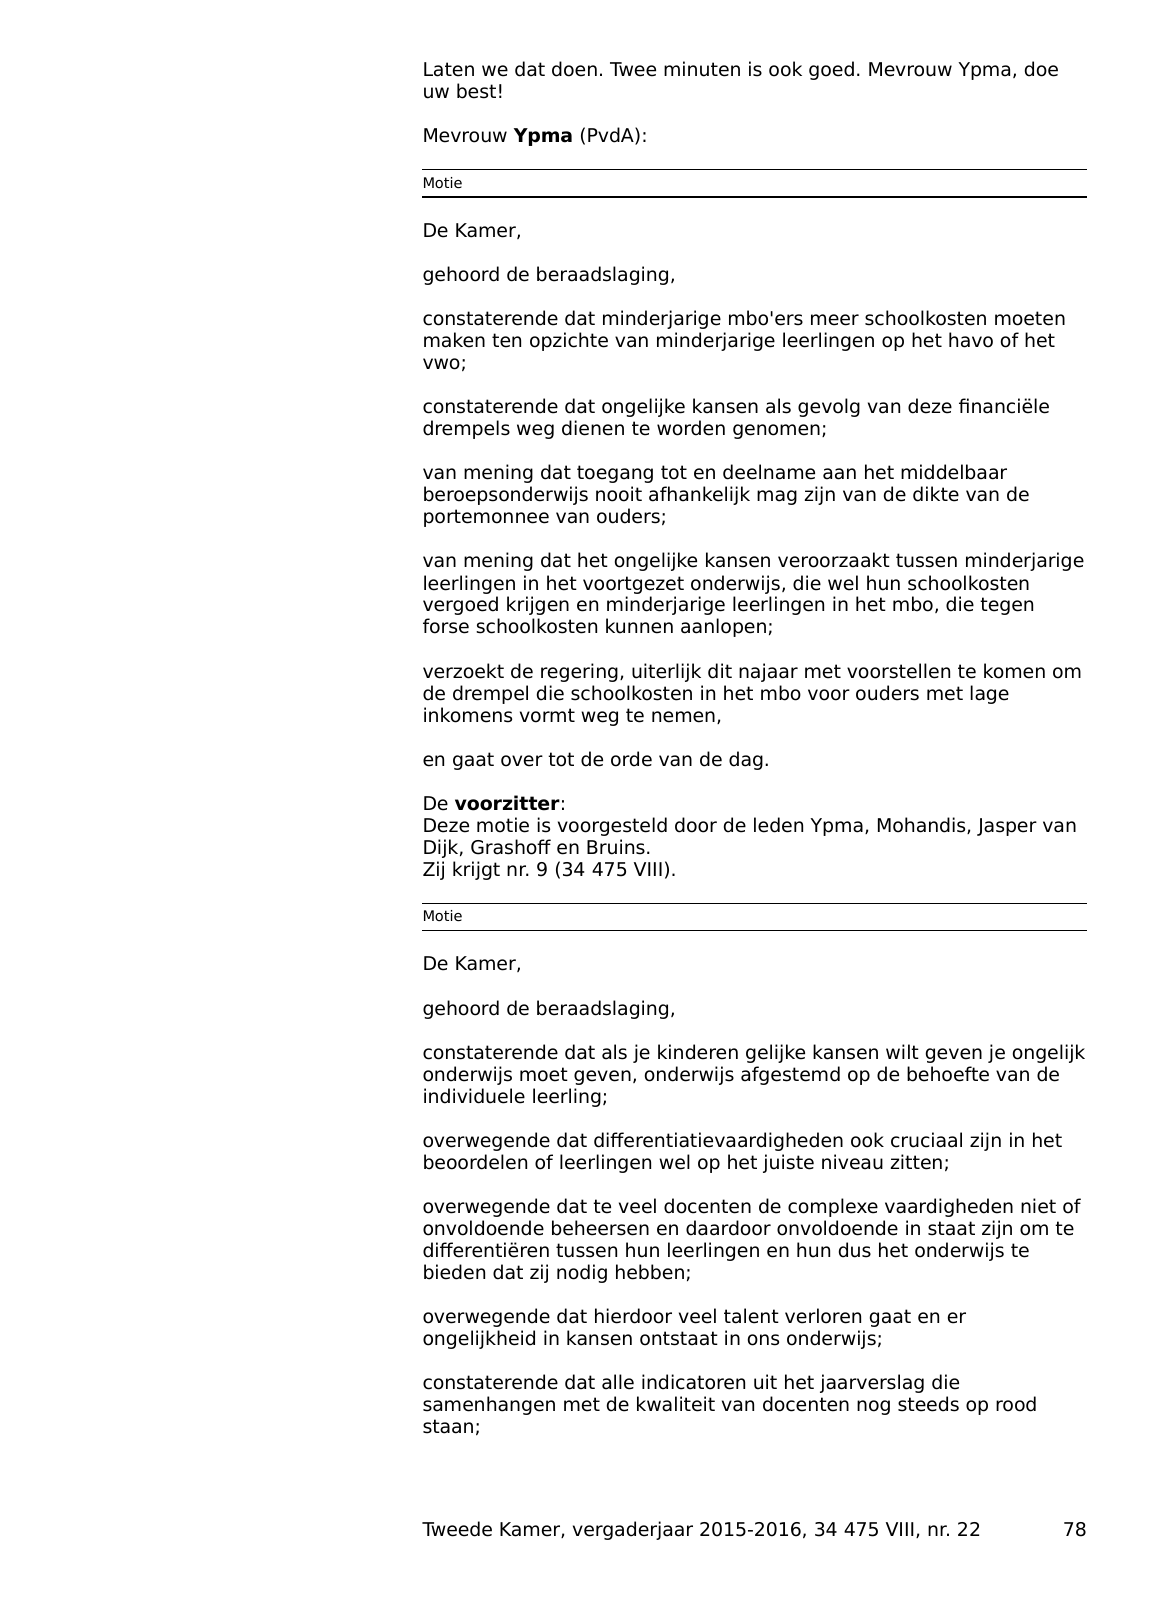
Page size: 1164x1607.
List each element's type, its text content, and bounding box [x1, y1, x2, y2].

text van mening dat toegang tot en deelname aan het middelbaar beroepsonderwijs nooit afhankelijk mag zijn van de dikte van de portemonnee van ouders; [422, 462, 1087, 528]
text constaterende dat minderjarige mbo'ers meer schoolkosten moeten maken ten opzichte van minderjarige leerlingen op het havo of het vwo; [422, 308, 1087, 374]
text constaterende dat ongelijke kansen als gevolg van deze financiële drempels weg dienen te worden genomen; [422, 396, 1087, 440]
text De Kamer, [422, 220, 1087, 242]
text Deze motie is voorgesteld door de leden Ypma, Mohandis, Jasper van Dijk, Grashoff en Bruins. [422, 815, 1087, 859]
text verzoekt de regering, uiterlijk dit najaar met voorstellen te komen om de drempel die schoolkosten in het mbo voor ouders met lage inkomens vormt weg te nemen, [422, 661, 1087, 726]
text Mevrouw Ypma (PvdA): [422, 125, 1087, 147]
text gehoord de beraadslaging, [422, 264, 1087, 286]
text gehoord de beraadslaging, [422, 997, 1087, 1019]
text en gaat over tot de orde van de dag. [422, 749, 1087, 771]
text overwegende dat te veel docenten de complexe vaardigheden niet of onvoldoende beheersen en daardoor onvoldoende in staat zijn om te differentiëren tussen hun leerlingen en hun dus het onderwijs te bieden dat zij nodig hebben; [422, 1196, 1087, 1284]
text Zij krijgt nr. 9 (34 475 VIII). [422, 859, 1087, 881]
table_header Motie [422, 170, 1087, 196]
text van mening dat het ongelijke kansen veroorzaakt tussen minderjarige leerlingen in het voortgezet onderwijs, die wel hun schoolkosten vergoed krijgen en minderjarige leerlingen in het mbo, die tegen forse schoolkosten kunnen aanlopen; [422, 550, 1087, 638]
text overwegende dat hierdoor veel talent verloren gaat en er ongelijkheid in kansen ontstaat in ons onderwijs; [422, 1306, 1087, 1350]
text constaterende dat alle indicatoren uit het jaarverslag die samenhangen met de kwaliteit van docenten nog steeds op rood staan; [422, 1372, 1087, 1438]
text overwegende dat differentiatievaardigheden ook cruciaal zijn in het beoordelen of leerlingen wel op het juiste niveau zitten; [422, 1130, 1087, 1174]
text De Kamer, [422, 953, 1087, 975]
text Laten we dat doen. Twee minuten is ook goed. Mevrouw Ypma, doe uw best! [422, 59, 1087, 103]
table_header Motie [422, 904, 1087, 930]
text constaterende dat als je kinderen gelijke kansen wilt geven je ongelijk onderwijs moet geven, onderwijs afgestemd op de behoefte van de individuele leerling; [422, 1042, 1087, 1107]
text De voorzitter: [422, 793, 1087, 815]
